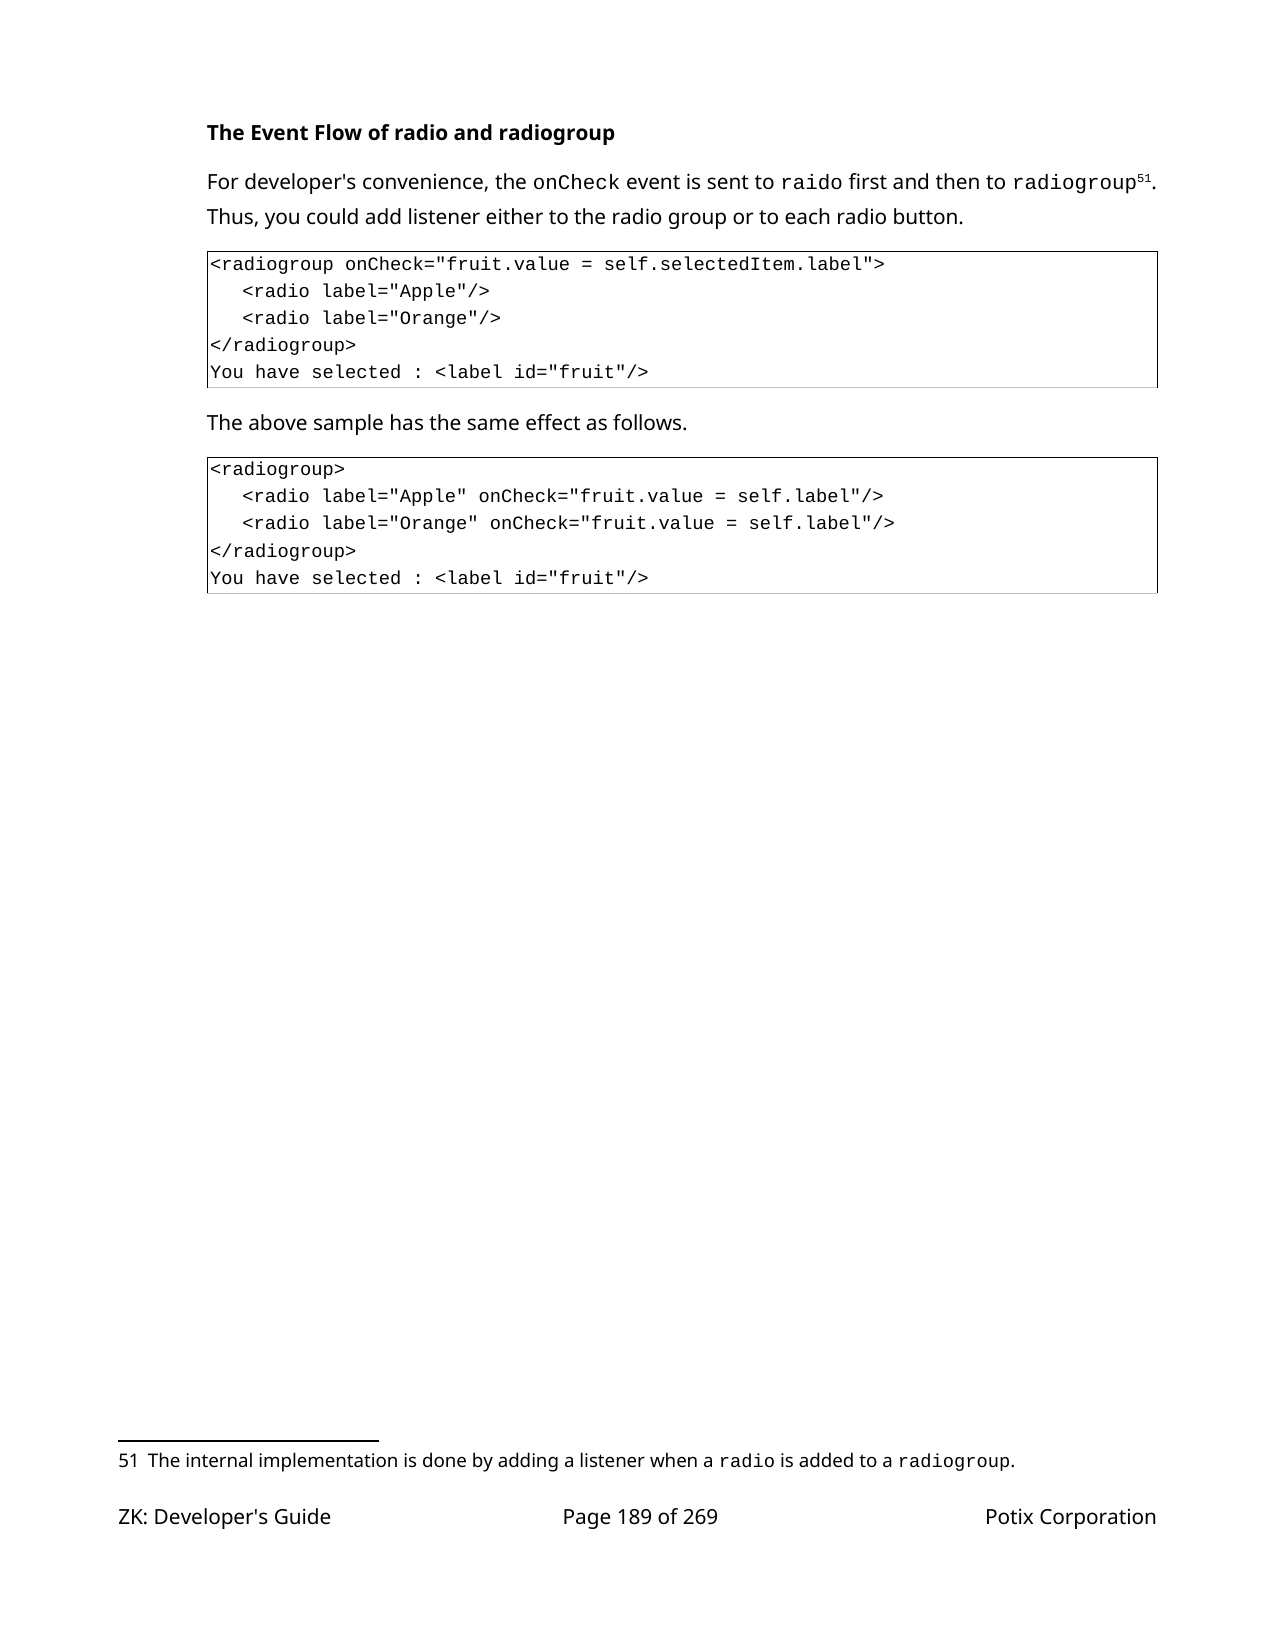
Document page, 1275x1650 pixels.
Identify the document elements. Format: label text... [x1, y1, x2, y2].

text You have selected : <label id="fruit"/> [208, 360, 1157, 387]
text The internal implementation is done by adding a listener when a radio is added to a radiogroup. [118, 1447, 1157, 1473]
text The above sample has the same effect as follows. [207, 408, 1157, 436]
text <radio label="Apple"/> [208, 278, 1157, 303]
text </radiogroup> [208, 538, 1157, 563]
text You have selected : <label id="fruit"/> [208, 566, 1157, 593]
text For developer's convenience, the onCheck event is sent to raido first and then to radiogroup. Thus, you could add listener either to the radio group or to each radio button. [207, 167, 1157, 231]
text <radio label="Orange" onCheck="fruit.value = self.label"/> [208, 511, 1157, 536]
text <radio label="Orange"/> [208, 306, 1157, 330]
text </radiogroup> [208, 333, 1157, 357]
text <radio label="Apple" onCheck="fruit.value = self.label"/> [208, 484, 1157, 508]
text <radiogroup> [208, 458, 1157, 481]
text <radiogroup onCheck="fruit.value = self.selectedItem.label"> [208, 252, 1157, 276]
subtitle The Event Flow of radio and radiogroup [207, 118, 1157, 146]
